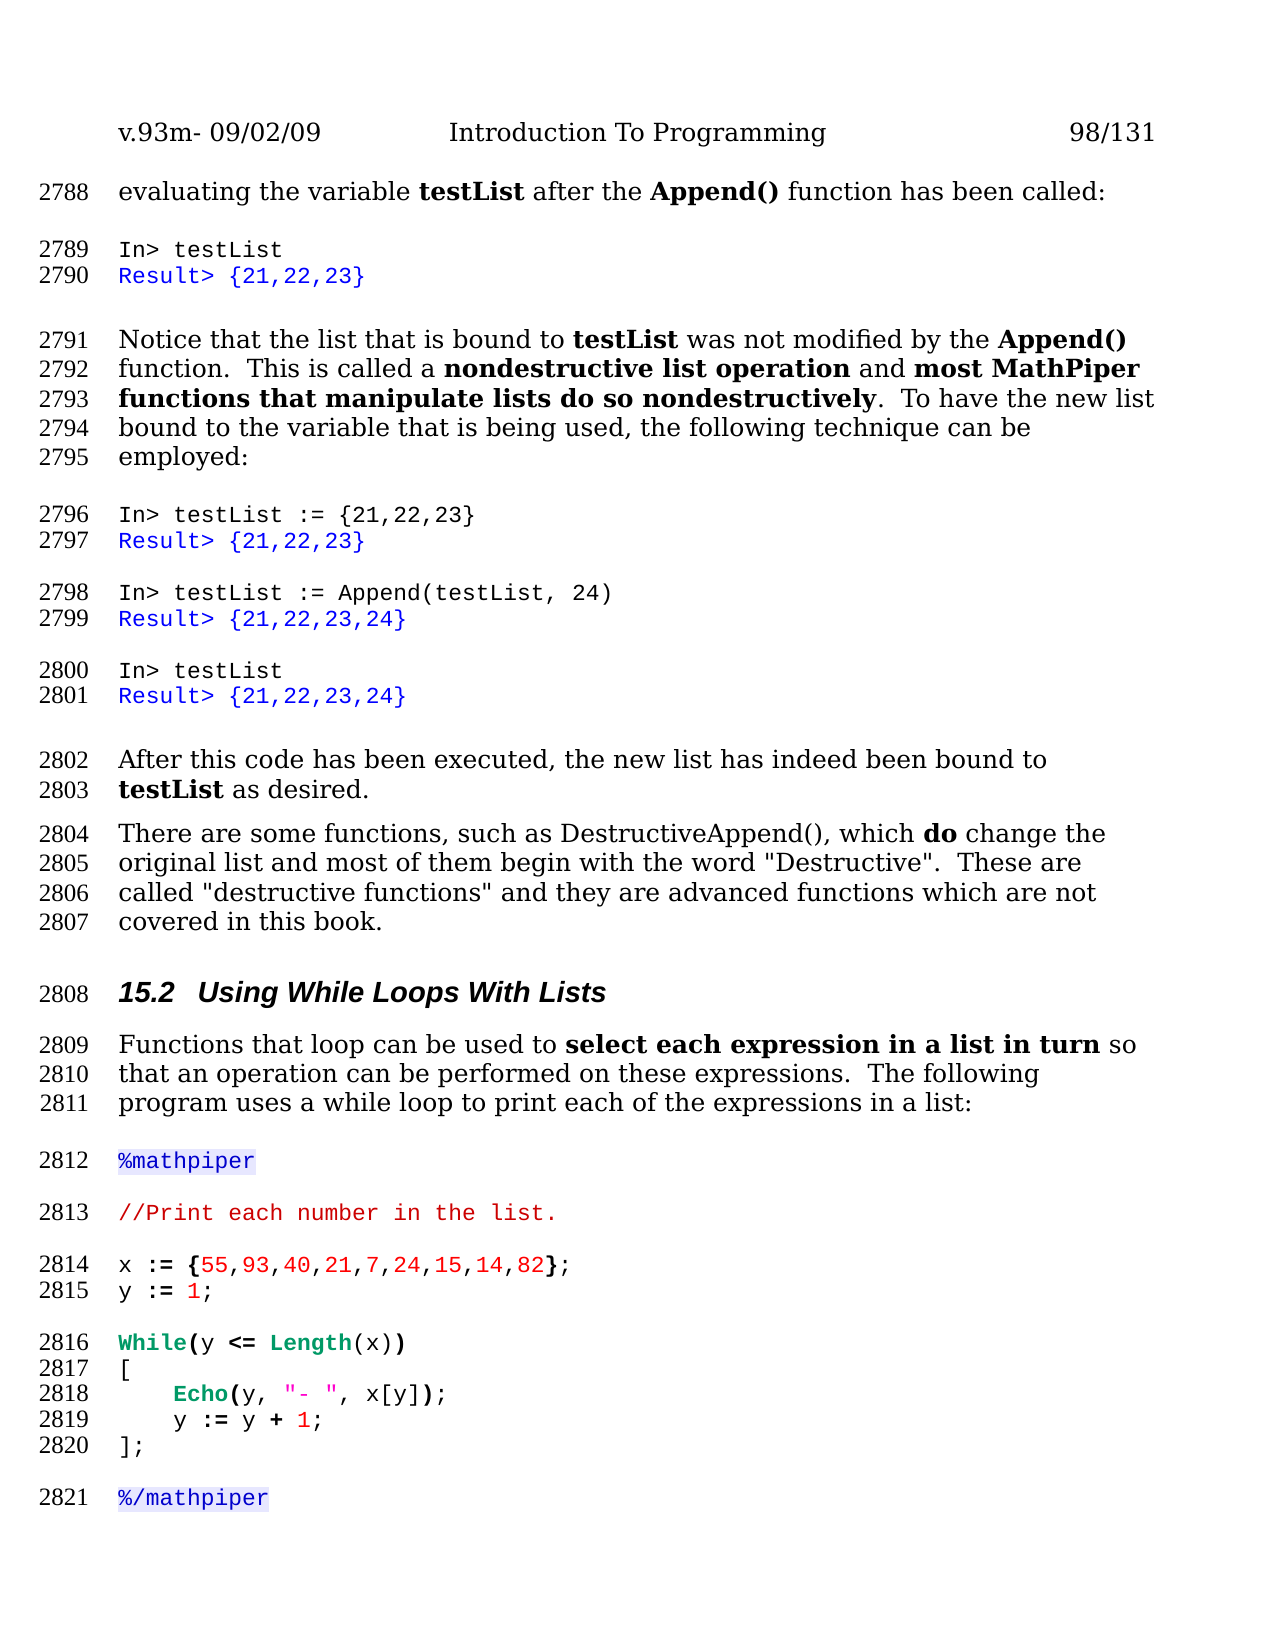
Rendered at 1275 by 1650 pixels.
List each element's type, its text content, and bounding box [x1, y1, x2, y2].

text In> testList := Append(testList, 24) [118, 581, 1157, 607]
text Result> {21,22,23} [118, 264, 1157, 290]
text In> testList [118, 238, 1157, 264]
text y := 1; [118, 1279, 1157, 1305]
text y := y + 1; [118, 1409, 1157, 1435]
text Echo(y, "- ", x[y]); [118, 1383, 1157, 1409]
text In> testList := {21,22,23} [118, 503, 1157, 529]
text Result> {21,22,23} [118, 529, 1157, 555]
text In> testList [118, 659, 1157, 685]
text There are some functions, such as DestructiveAppend(), which do change the original list and most of them begin with the word "Destructive". These are called "destructive functions" and they are advanced functions which are not covered in this book. [118, 819, 1157, 936]
text ]; [118, 1435, 1157, 1461]
text %mathpiper [118, 1149, 1157, 1175]
text %/mathpiper [118, 1487, 1157, 1512]
text x := {55,93,40,21,7,24,15,14,82}; [118, 1253, 1157, 1279]
text Functions that loop can be used to select each expression in a list in turn so that an operation can be performed on these expressions. The following program uses a while loop to print each of the expressions in a list: [118, 1030, 1157, 1117]
text While(y <= Length(x)) [118, 1331, 1157, 1357]
text Result> {21,22,23,24} [118, 685, 1157, 711]
text Result> {21,22,23,24} [118, 607, 1157, 633]
text [ [118, 1357, 1157, 1383]
subtitle Using While Loops With Lists [118, 975, 1157, 1009]
text After this code has been executed, the new list has indeed been bound to testList as desired. [118, 746, 1157, 804]
text evaluating the variable testList after the Append() function has been called: [118, 177, 1157, 206]
text //Print each number in the list. [118, 1201, 1157, 1227]
text Notice that the list that is bound to testList was not modified by the Append() function. This is called a nondestructive list operation and most MathPiper functions that manipulate lists do so nondestructively. To have the new list bound to the variable that is being used, the following technique can be employed: [118, 325, 1157, 471]
